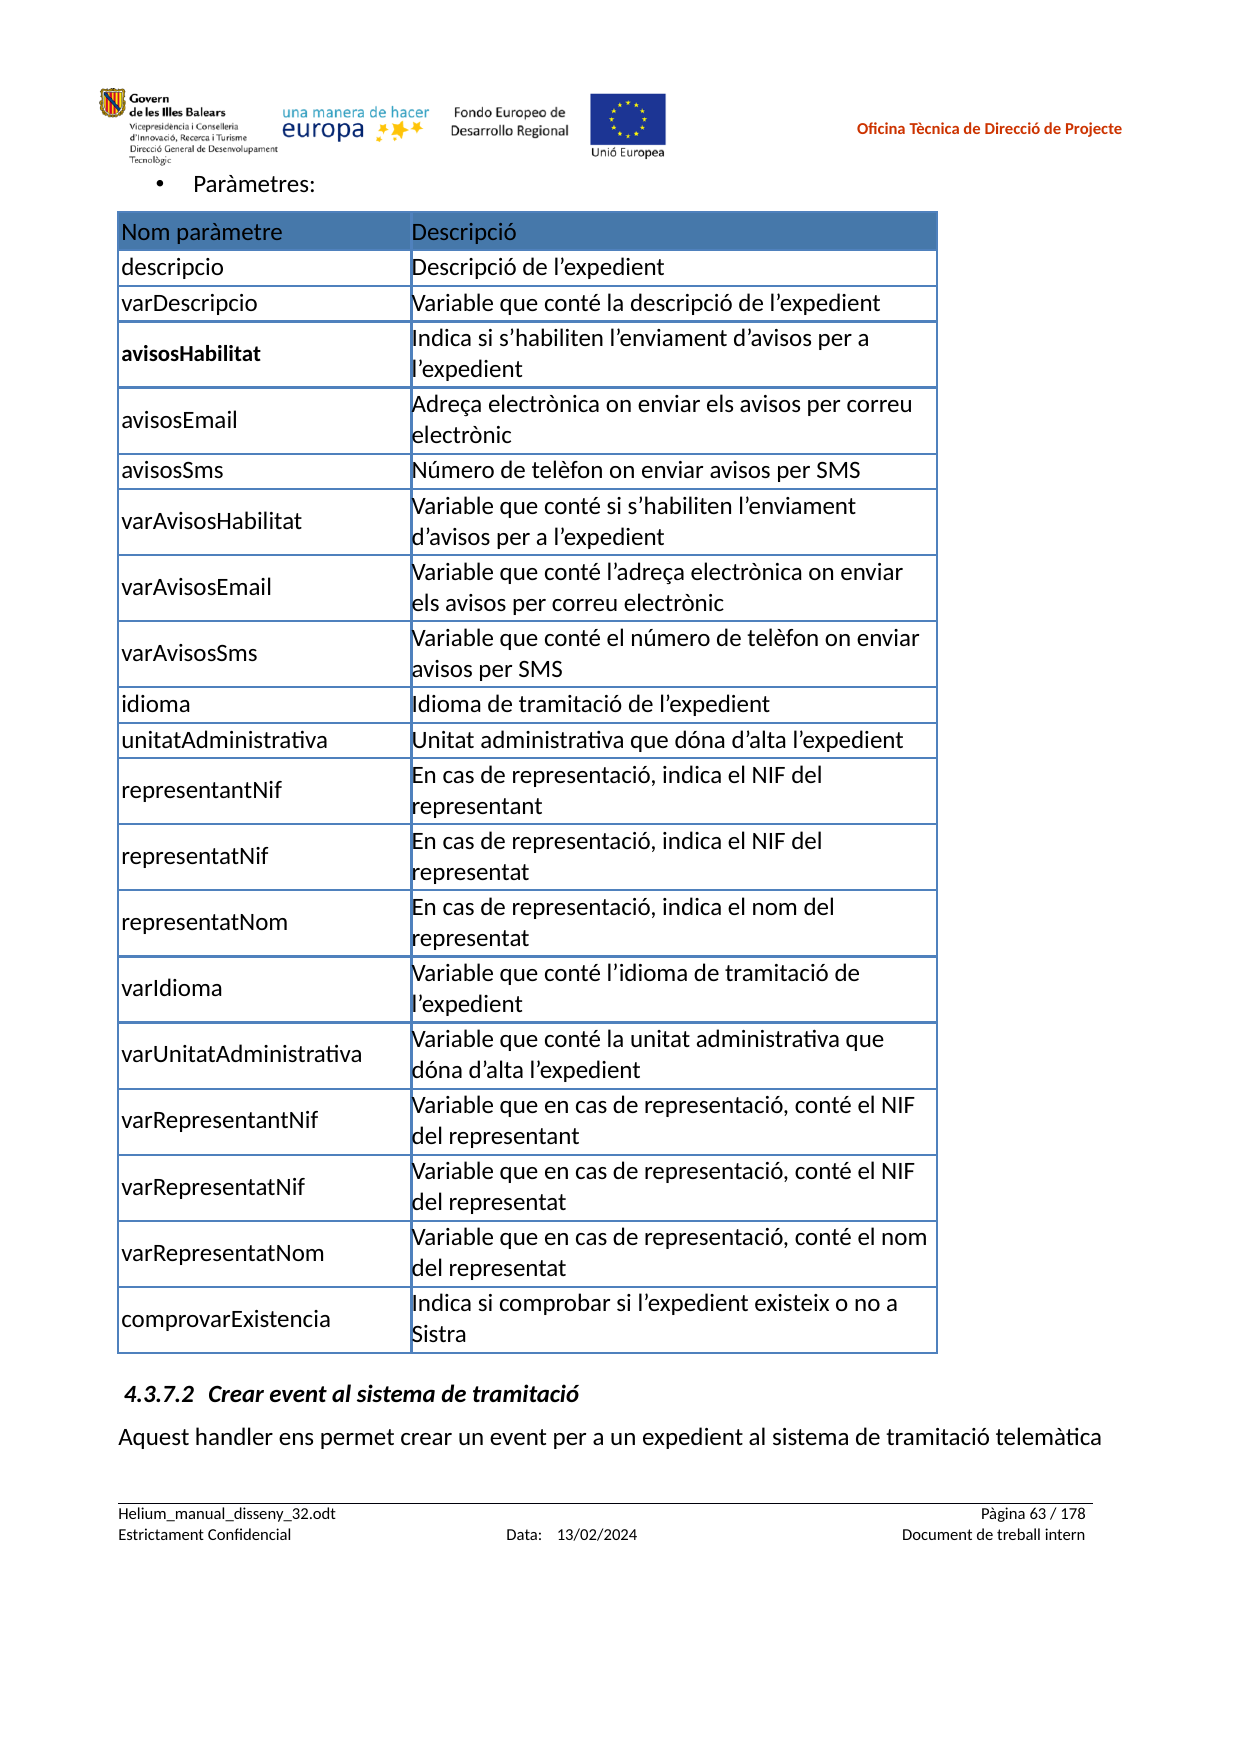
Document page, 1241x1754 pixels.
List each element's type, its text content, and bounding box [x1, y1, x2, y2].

table_cell Variable que conté l’idioma de tramitació de l’expedient [413, 958, 936, 1021]
table_cell representatNif [119, 825, 410, 889]
table_cell comprovarExistencia [119, 1288, 410, 1352]
table_cell varAvisosHabilitat [119, 490, 410, 554]
table_cell Adreça electrònica on enviar els avisos per correu electrònic [413, 389, 936, 452]
table_cell Variable que conté l’adreça electrònica on enviar els avisos per correu electrònic [413, 556, 936, 620]
table_cell Variable que en cas de representació, conté el NIF del representat [413, 1156, 936, 1219]
table_cell Variable que en cas de representació, conté el nom del representat [413, 1222, 936, 1286]
table_cell avisosEmail [119, 389, 410, 452]
table_cell varIdioma [119, 958, 410, 1021]
table_cell En cas de representació, indica el NIF del representant [413, 759, 936, 823]
picture [99, 87, 668, 166]
text Aquest handler ens permet crear un event per a un expedient al sistema de tramitació telemàtica [118, 1421, 1122, 1452]
table_cell varAvisosEmail [119, 556, 410, 620]
table_cell avisosHabilitat [119, 323, 410, 386]
table_cell Variable que conté si s’habiliten l’enviament d’avisos per a l’expedient [413, 490, 936, 554]
table_cell Variable que conté el número de telèfon on enviar avisos per SMS [413, 622, 936, 686]
list Paràmetres: [156, 168, 1122, 198]
table_cell En cas de representació, indica el nom del representat [413, 891, 936, 955]
table_cell Indica si comprobar si l’expedient existeix o no a Sistra [413, 1288, 936, 1352]
table_cell En cas de representació, indica el NIF del representat [413, 825, 936, 889]
table_cell varRepresentatNom [119, 1222, 410, 1286]
table_cell Variable que en cas de representació, conté el NIF del representant [413, 1090, 936, 1153]
table_cell varRepresentantNif [119, 1090, 410, 1153]
subtitle Crear event al sistema de tramitació [118, 1379, 1122, 1409]
table_cell Idioma de tramitació de l’expedient [413, 688, 936, 722]
table_cell varAvisosSms [119, 622, 410, 686]
table_cell Unitat administrativa que dóna d’alta l’expedient [413, 724, 936, 757]
table_header Descripció [413, 213, 936, 249]
table_cell representatNom [119, 891, 410, 955]
table_cell Variable que conté la descripció de l’expedient [413, 287, 936, 320]
table_cell varDescripcio [119, 287, 410, 320]
table_cell varRepresentatNif [119, 1156, 410, 1219]
table_cell descripcio [119, 251, 410, 285]
table_cell Variable que conté la unitat administrativa que dóna d’alta l’expedient [413, 1024, 936, 1087]
table_cell unitatAdministrativa [119, 724, 410, 757]
table_cell Indica si s’habiliten l’enviament d’avisos per a l’expedient [413, 323, 936, 386]
table_cell Descripció de l’expedient [413, 251, 936, 285]
table_header Nom paràmetre [119, 213, 410, 249]
table_cell idioma [119, 688, 410, 722]
table_cell varUnitatAdministrativa [119, 1024, 410, 1087]
table_cell Número de telèfon on enviar avisos per SMS [413, 455, 936, 488]
table_cell avisosSms [119, 455, 410, 488]
table_cell representantNif [119, 759, 410, 823]
